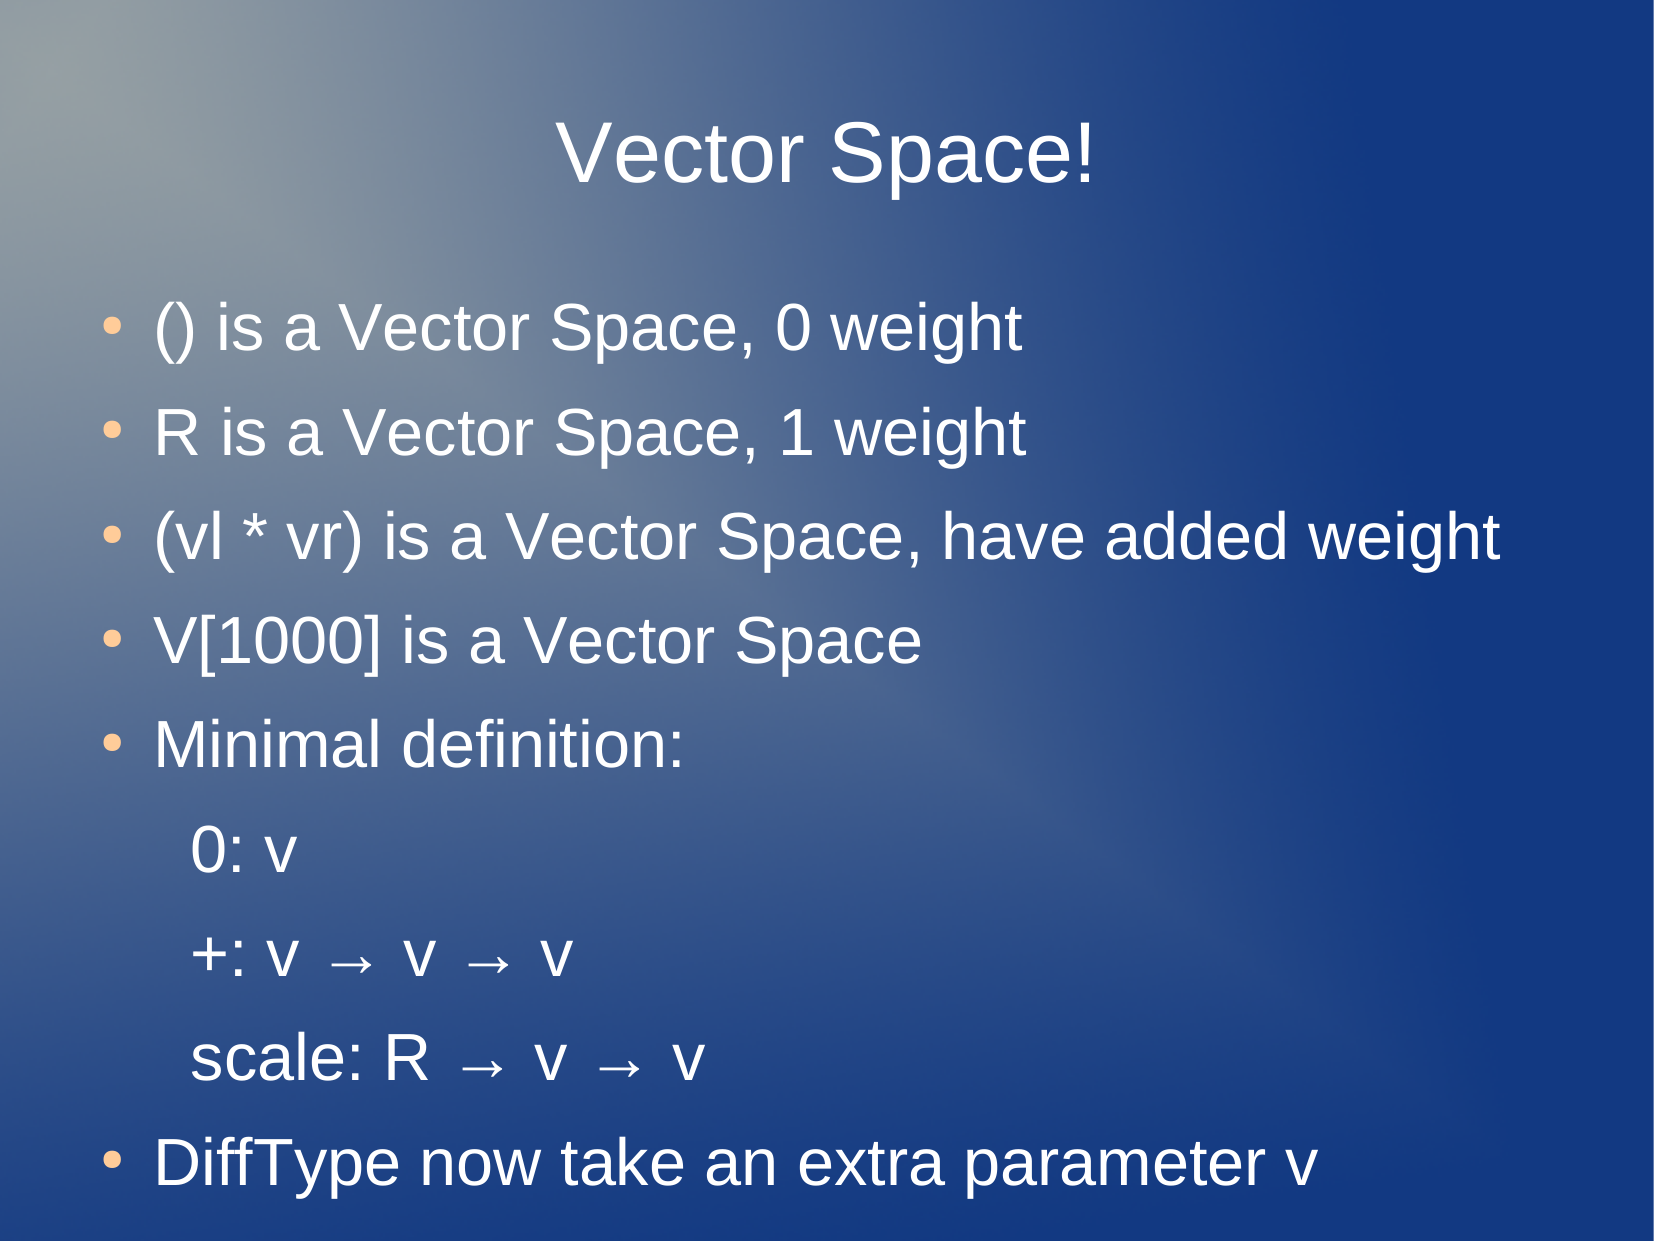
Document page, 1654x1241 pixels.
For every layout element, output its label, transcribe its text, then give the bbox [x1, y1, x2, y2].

list () is a Vector Space, 0 weight R is a Vector Space, 1 weight (vl * vr) is a Vector Space, have added weight V[1000] is a Vector Space Minimal definition: 0: v +: v → v → v scale: R → v → v DiffType now take an extra parameter v [82, 290, 1571, 1200]
title Vector Space! [82, 49, 1571, 257]
picture [0, 0, 1654, 1241]
